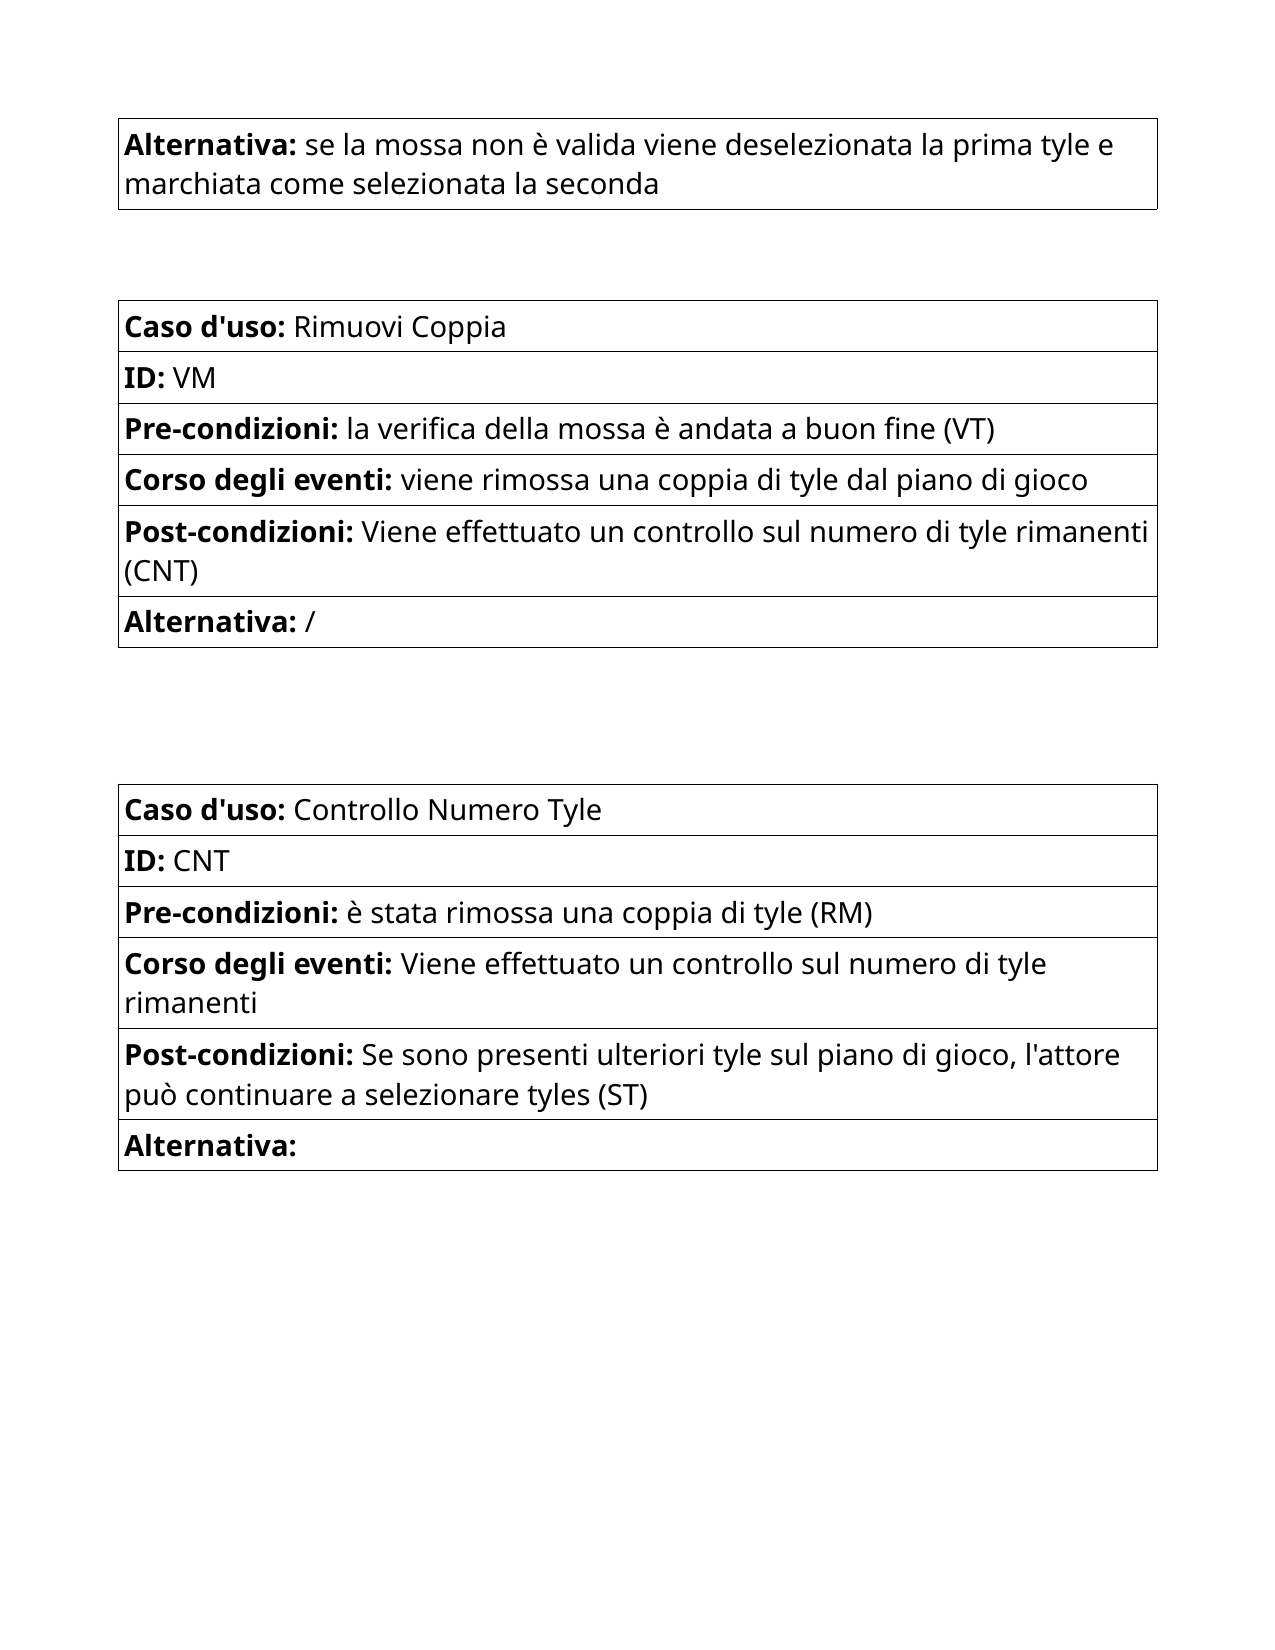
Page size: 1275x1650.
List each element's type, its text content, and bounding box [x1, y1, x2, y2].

table_cell Alternativa: / [119, 597, 1157, 647]
table_cell Corso degli eventi: viene rimossa una coppia di tyle dal piano di gioco [119, 455, 1157, 505]
table_cell Post-condizioni: Viene effettuato un controllo sul numero di tyle rimanenti (CNT) [119, 506, 1157, 596]
table_cell Pre-condizioni: la verifica della mossa è andata a buon fine (VT) [119, 404, 1157, 454]
table_cell Post-condizioni: Se sono presenti ulteriori tyle sul piano di gioco, l'attore può continuare a selezionare tyles (ST) [119, 1029, 1157, 1119]
table_cell Corso degli eventi: Viene effettuato un controllo sul numero di tyle rimanenti [119, 938, 1157, 1028]
table_cell ID: CNT [119, 836, 1157, 886]
table_cell Pre-condizioni: è stata rimossa una coppia di tyle (RM) [119, 887, 1157, 937]
table_cell Alternativa: [119, 1120, 1157, 1170]
table_header Caso d'uso: Controllo Numero Tyle [119, 785, 1157, 835]
table_header Caso d'uso: Rimuovi Coppia [119, 301, 1157, 351]
table_cell Alternativa: se la mossa non è valida viene deselezionata la prima tyle e marchiata come selezionata la seconda [119, 119, 1157, 209]
table_cell ID: VM [119, 352, 1157, 402]
